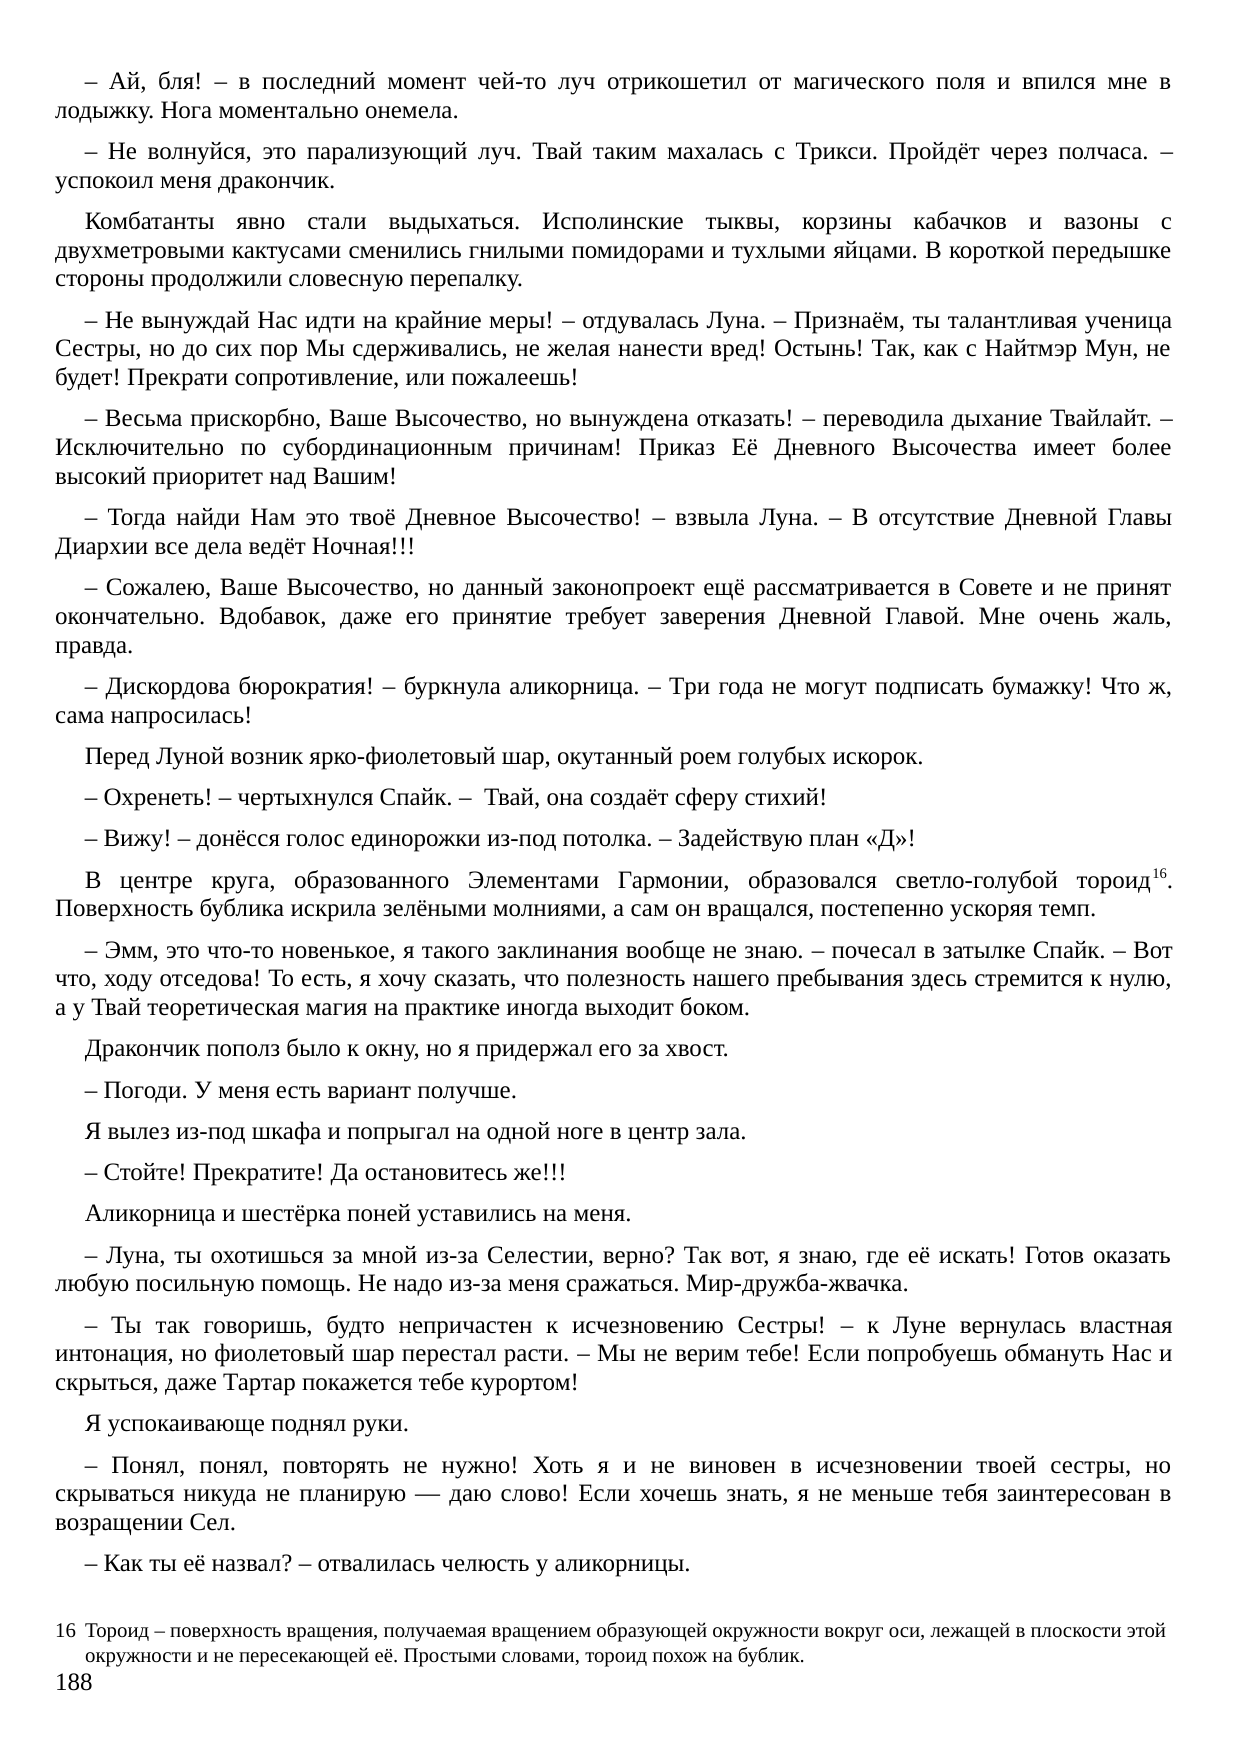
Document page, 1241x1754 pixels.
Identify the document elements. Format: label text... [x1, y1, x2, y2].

text – Весьма прискорбно, Ваше Высочество, но вынуждена отказать! – переводила дыхание Твайлайт. – Исключительно по субординационным причинам! Приказ Её Дневного Высочества имеет более высокий приоритет над Вашим! [55, 403, 1173, 490]
text – Не волнуйся, это парализующий луч. Твай таким махалась с Трикси. Пройдёт через полчаса. – успокоил меня дракончик. [55, 136, 1173, 193]
text – Ай, бля! – в последний момент чей-то луч отрикошетил от магического поля и впился мне в лодыжку. Нога моментально онемела. [55, 66, 1173, 123]
text Тороид – поверхность вращения, получаемая вращением образующей окружности вокруг оси, лежащей в плоскости этой окружности и не пересекающей её. Простыми словами, тороид похож на бублик. [55, 1618, 1173, 1667]
text Дракончик пополз было к окну, но я придержал его за хвост. [55, 1033, 1173, 1062]
text Аликорница и шестёрка поней уставились на меня. [55, 1198, 1173, 1227]
text – Стойте! Прекратите! Да остановитесь же!!! [55, 1157, 1173, 1186]
text – Луна, ты охотишься за мной из-за Селестии, верно? Так вот, я знаю, где её искать! Готов оказать любую посильную помощь. Не надо из-за меня сражаться. Мир-дружба-жвачка. [55, 1240, 1173, 1297]
text – Погоди. У меня есть вариант получше. [55, 1075, 1173, 1103]
text В центре круга, образованного Элементами Гармонии, образовался светло-голубой тороид. Поверхность бублика искрила зелёными молниями, а сам он вращался, постепенно ускоряя темп. [55, 865, 1173, 922]
text – Понял, понял, повторять не нужно! Хоть я и не виновен в исчезновении твоей сестры, но скрываться никуда не планирую — даю слово! Если хочешь знать, я не меньше тебя заинтересован в возращении Сел. [55, 1450, 1173, 1536]
text – Не вынуждай Нас идти на крайние меры! – отдувалась Луна. – Признаём, ты талантливая ученица Сестры, но до сих пор Мы сдерживались, не желая нанести вред! Остынь! Так, как с Найтмэр Мун, не будет! Прекрати сопротивление, или пожалеешь! [55, 305, 1173, 391]
text Я успокаивающе поднял руки. [55, 1408, 1173, 1437]
text – Дискордова бюрократия! – буркнула аликорница. – Три года не могут подписать бумажку! Что ж, сама напросилась! [55, 671, 1173, 728]
text – Сожалею, Ваше Высочество, но данный законопроект ещё рассматривается в Совете и не принят окончательно. Вдобавок, даже его принятие требует заверения Дневной Главой. Мне очень жаль, правда. [55, 572, 1173, 658]
text – Как ты её назвал? – отвалилась челюсть у аликорницы. [55, 1548, 1173, 1577]
text Я вылез из-под шкафа и попрыгал на одной ноге в центр зала. [55, 1116, 1173, 1145]
text Комбатанты явно стали выдыхаться. Исполинские тыквы, корзины кабачков и вазоны с двухметровыми кактусами сменились гнилыми помидорами и тухлыми яйцами. В короткой передышке стороны продолжили словесную перепалку. [55, 206, 1173, 292]
text Перед Луной возник ярко-фиолетовый шар, окутанный роем голубых искорок. [55, 741, 1173, 770]
text – Тогда найди Нам это твоё Дневное Высочество! – взвыла Луна. – В отсутствие Дневной Главы Диархии все дела ведёт Ночная!!! [55, 502, 1173, 560]
text – Охренеть! – чертыхнулся Спайк. – Твай, она создаёт сферу стихий! [55, 782, 1173, 811]
text – Ты так говоришь, будто непричастен к исчезновению Сестры! – к Луне вернулась властная интонация, но фиолетовый шар перестал расти. – Мы не верим тебе! Если попробуешь обмануть Нас и скрыться, даже Тартар покажется тебе курортом! [55, 1310, 1173, 1396]
text – Вижу! – донёсся голос единорожки из-под потолка. – Задействую план «Д»! [55, 823, 1173, 852]
text – Эмм, это что-то новенькое, я такого заклинания вообще не знаю. – почесал в затылке Спайк. – Вот что, ходу отседова! То есть, я хочу сказать, что полезность нашего пребывания здесь стремится к нулю, а у Твай теоретическая магия на практике иногда выходит боком. [55, 935, 1173, 1021]
